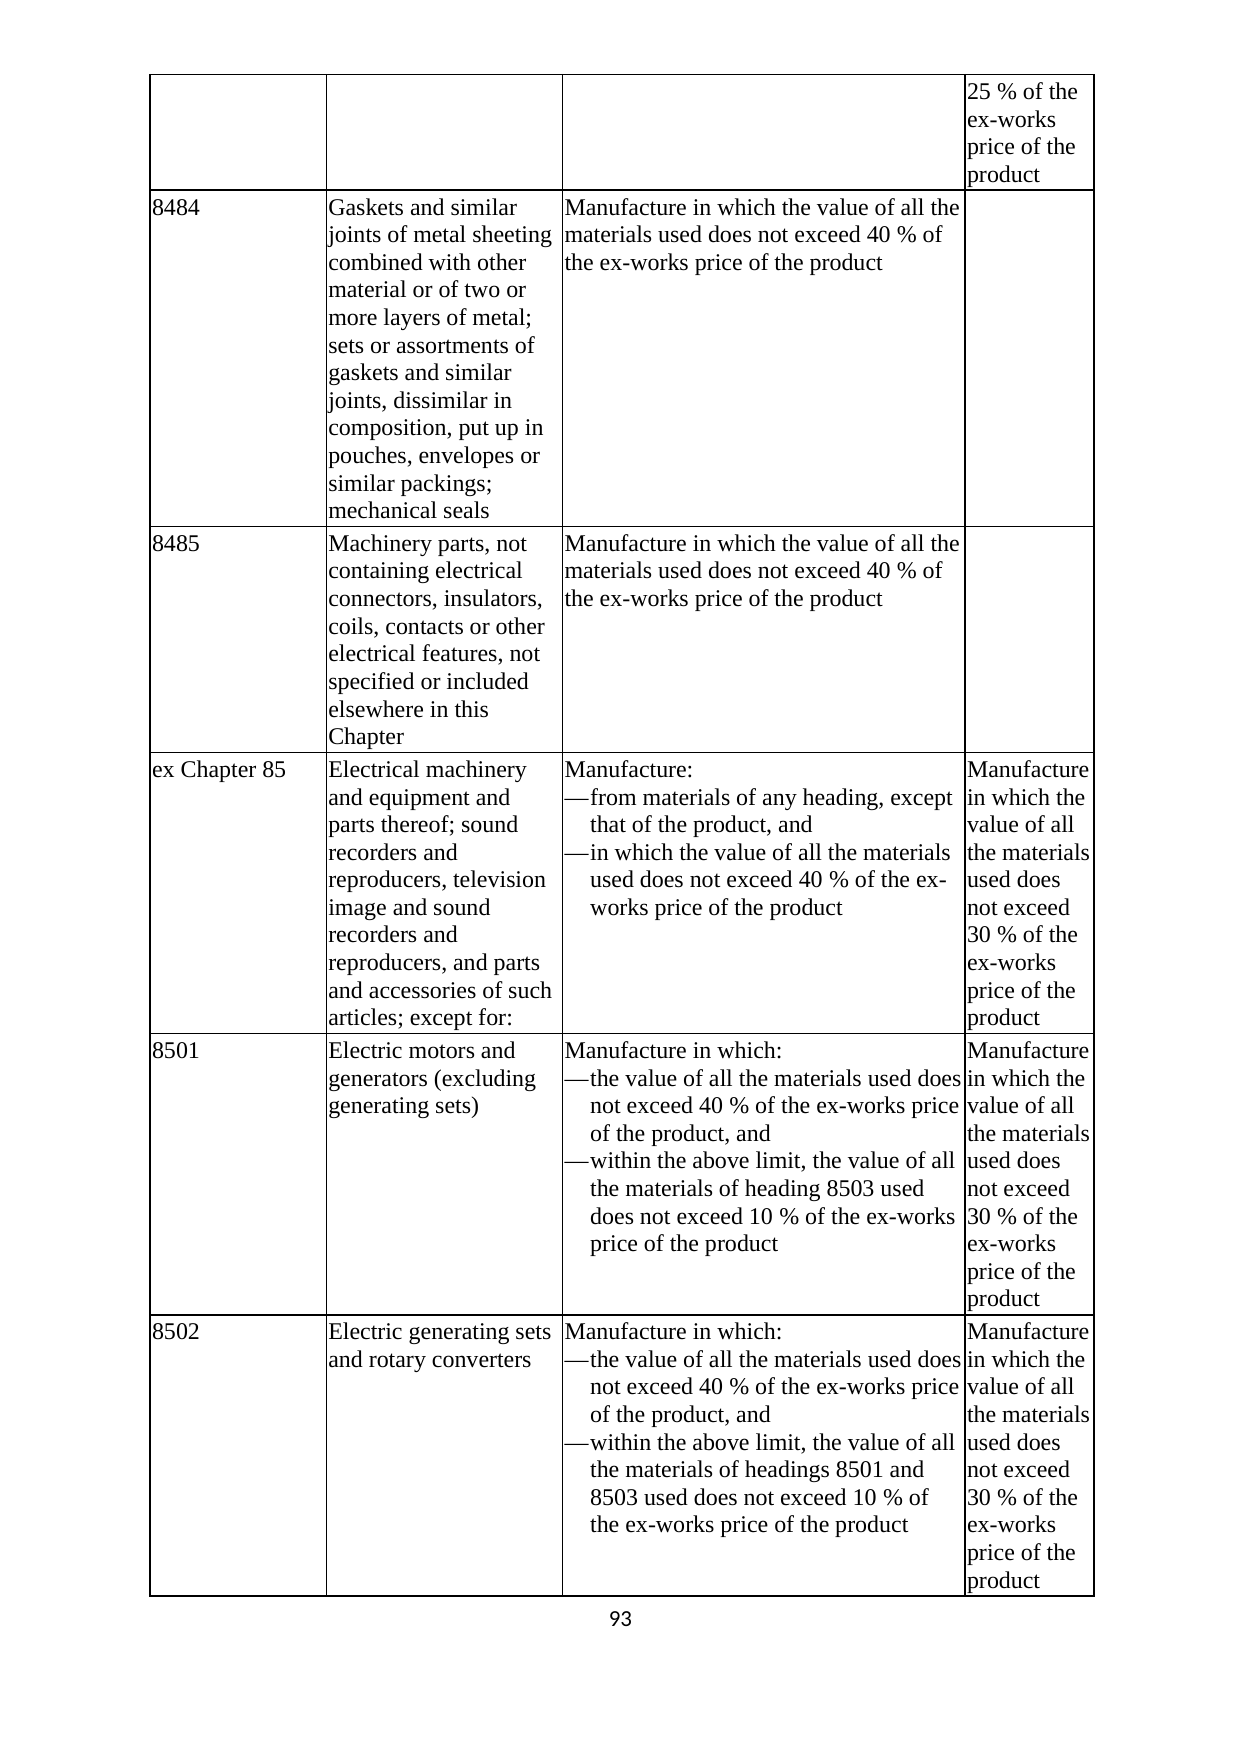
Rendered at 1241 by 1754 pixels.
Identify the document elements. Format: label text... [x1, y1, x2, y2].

table_header — [564, 1064, 590, 1146]
table_cell [966, 527, 1093, 752]
table_cell Electrical machinery and equipment and parts thereof; sound recorders and reproducers, television image and sound recorders and reproducers, and parts and accessories of such articles; except for: [327, 753, 562, 1033]
table_header within the above limit, the value of all the materials of heading 8503 used does not exceed 10 % of the ex-works price of the product [590, 1146, 963, 1257]
table_cell Manufacture in which the value of all the materials used does not exceed 30 % of the ex-works price of the product [966, 1034, 1093, 1314]
table_header — [564, 838, 590, 921]
table_cell Manufacture in which the value of all the materials used does not exceed 40 % of the ex-works price of the product [563, 527, 964, 752]
table_header within the above limit, the value of all the materials of headings 8501 and 8503 used does not exceed 10 % of the ex-works price of the product [590, 1428, 963, 1538]
table_cell Gaskets and similar joints of metal sheeting combined with other material or of two or more layers of metal; sets or assortments of gaskets and similar joints, dissimilar in composition, put up in pouches, envelopes or similar packings; mechanical seals [327, 191, 562, 526]
table_cell Manufacture in which the value of all the materials used does not exceed 30 % of the ex-works price of the product [966, 1316, 1093, 1595]
table_cell 25 % of the ex-works price of the product [966, 75, 1093, 189]
table_header — [564, 1345, 590, 1428]
table_cell 8501 [151, 1034, 326, 1314]
table_header — [564, 783, 590, 838]
table_cell [151, 75, 326, 189]
table_cell Electric motors and generators (excluding generating sets) [327, 1034, 562, 1314]
table_cell 8502 [151, 1316, 326, 1595]
table_header in which the value of all the materials used does not exceed 40 % of the ex-works price of the product [590, 838, 963, 921]
table_cell Manufacture: [563, 753, 964, 1033]
table_header from materials of any heading, except that of the product, and [590, 783, 963, 838]
table_cell Manufacture in which the value of all the materials used does not exceed 40 % of the ex-works price of the product [563, 191, 964, 526]
table_cell Manufacture in which: [563, 1316, 964, 1595]
table_cell 8484 [151, 191, 326, 526]
table_cell Electric generating sets and rotary converters [327, 1316, 562, 1595]
table_header — [564, 1146, 590, 1257]
table_cell Manufacture in which the value of all the materials used does not exceed 30 % of the ex-works price of the product [966, 753, 1093, 1033]
table_cell Manufacture in which: [563, 1034, 964, 1314]
table_cell [327, 75, 562, 189]
table_header — [564, 1428, 590, 1538]
table_cell [563, 75, 964, 189]
table_cell Machinery parts, not containing electrical connectors, insulators, coils, contacts or other electrical features, not specified or included elsewhere in this Chapter [327, 527, 562, 752]
table_cell 8485 [151, 527, 326, 752]
table_cell ex Chapter 85 [151, 753, 326, 1033]
table_header the value of all the materials used does not exceed 40 % of the ex-works price of the product, and [590, 1064, 963, 1146]
table_cell [966, 191, 1093, 526]
table_header the value of all the materials used does not exceed 40 % of the ex-works price of the product, and [590, 1345, 963, 1428]
